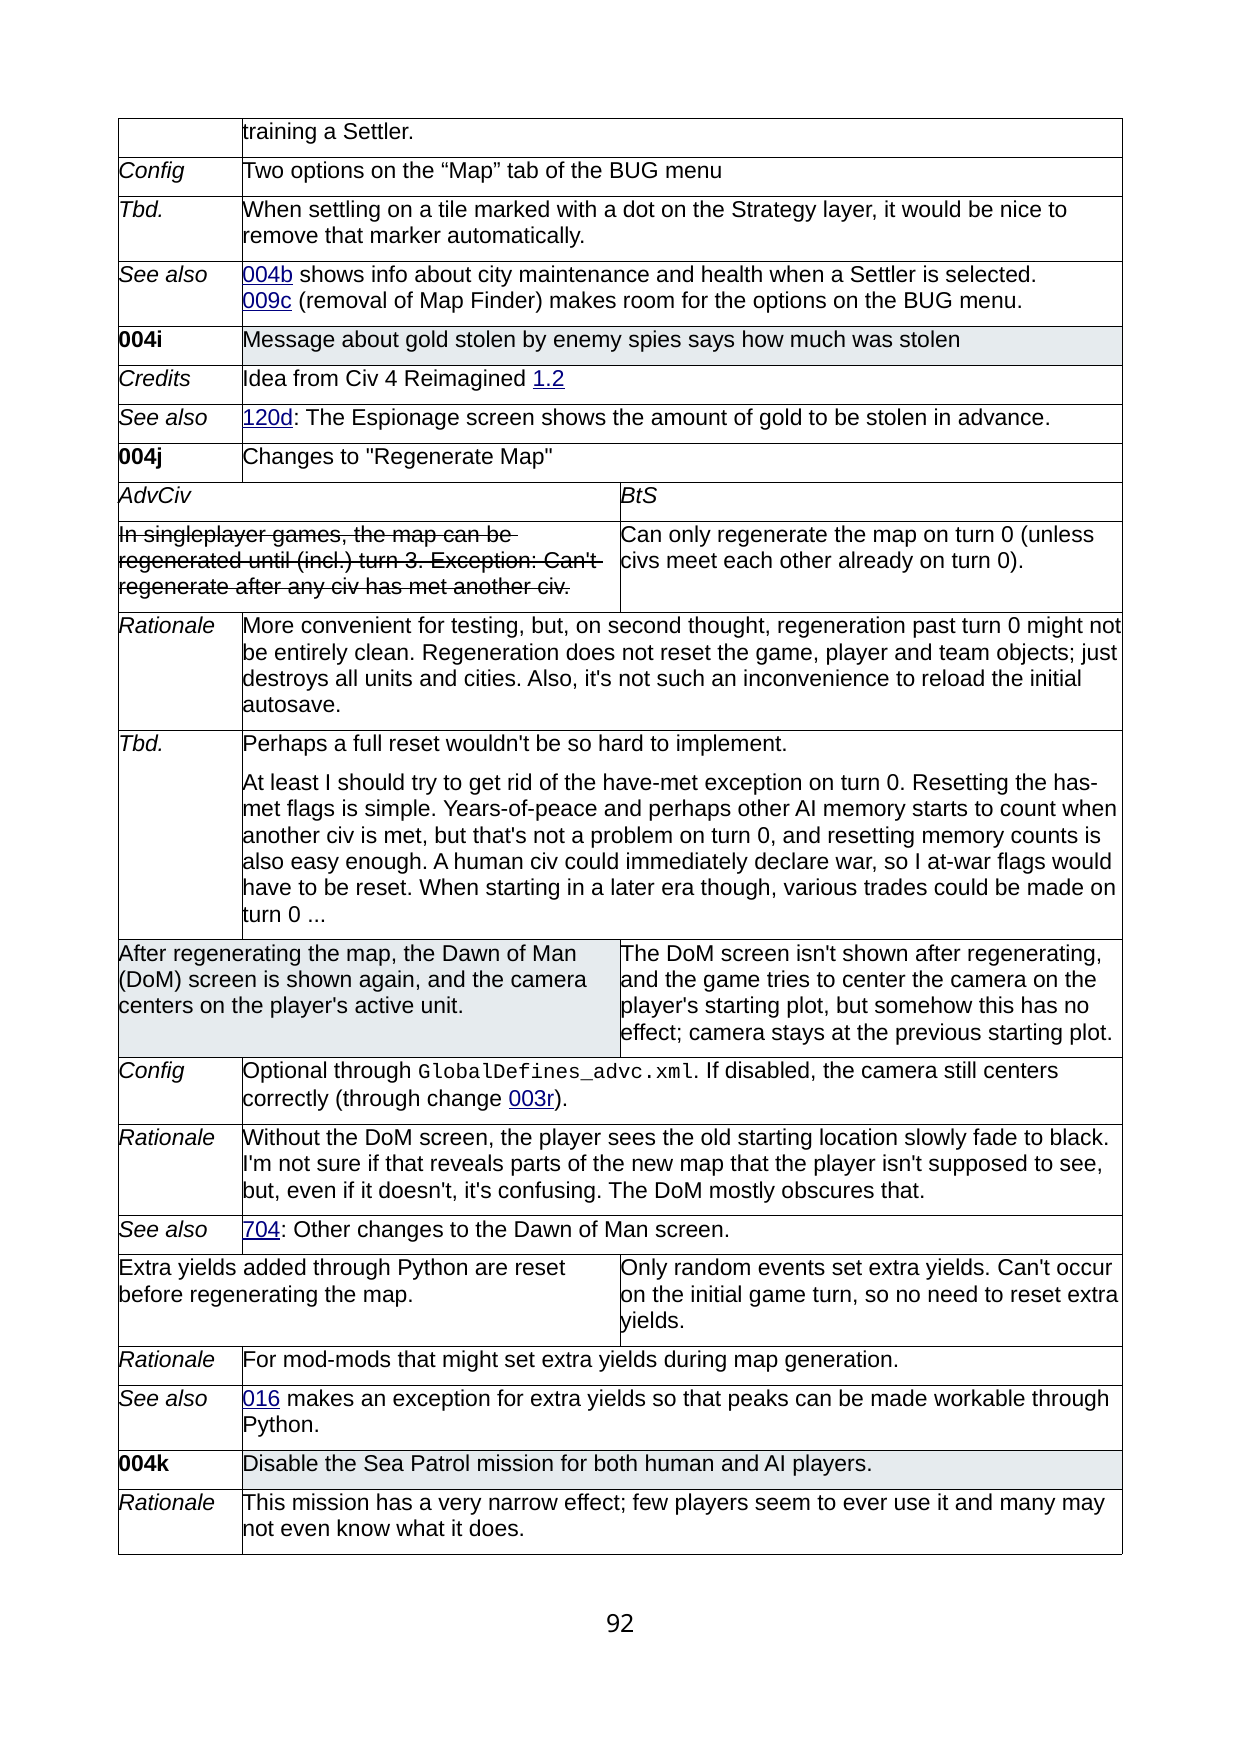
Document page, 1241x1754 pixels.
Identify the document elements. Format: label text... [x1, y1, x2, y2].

table_cell Optional through GlobalDefines_advc.xml. If disabled, the camera still centers correctly (through change 003r). [243, 1058, 1122, 1124]
table_cell Extra yields added through Python are reset before regenerating the map. [119, 1255, 620, 1346]
table_cell Tbd. [119, 731, 242, 939]
table_cell Can only regenerate the map on turn 0 (unless civs meet each other already on turn 0). [621, 522, 1122, 612]
table_cell Rationale [119, 1125, 242, 1215]
table_cell Credits [119, 366, 242, 404]
table_cell See also [119, 1386, 242, 1450]
table_cell Only random events set extra yields. Can't occur on the initial game turn, so no need to reset extra yields. [621, 1255, 1122, 1346]
table_cell BtS [621, 483, 1122, 521]
table_cell See also [119, 405, 242, 443]
table_cell The DoM screen isn't shown after regenerating, and the game tries to center the camera on the player's starting plot, but somehow this has no effect; camera stays at the previous starting plot. [621, 940, 1122, 1057]
table_cell Disable the Sea Patrol mission for both human and AI players. [243, 1451, 1122, 1489]
table_cell See also [119, 1216, 242, 1254]
table_cell Tbd. [119, 197, 242, 261]
table_cell Idea from Civ 4 Reimagined 1.2 [243, 366, 1122, 404]
table_cell 004i [119, 327, 242, 365]
table_cell This mission has a very narrow effect; few players seem to ever use it and many may not even know what it does. [243, 1490, 1122, 1554]
table_cell 004b shows info about city maintenance and health when a Settler is selected. 009c (removal of Map Finder) makes room for the options on the BUG menu. [243, 262, 1122, 326]
table_cell 016 makes an exception for extra yields so that peaks can be made workable through Python. [243, 1386, 1122, 1450]
table_cell See also [119, 262, 242, 326]
table_cell Perhaps a full reset wouldn't be so hard to implement. At least I should try to get rid of the have-met exception on turn 0. Resetting the has-met flags is simple. Years-of-peace and perhaps other AI memory starts to count when another civ is met, but that's not a problem on turn 0, and resetting memory counts is also easy enough. A human civ could immediately declare war, so I at-war flags would have to be reset. When starting in a later era though, various trades could be made on turn 0 ... [243, 731, 1122, 939]
table_cell More convenient for testing, but, on second thought, regeneration past turn 0 might not be entirely clean. Regeneration does not reset the game, player and team objects; just destroys all units and cities. Also, it's not such an inconvenience to reload the initial autosave. [243, 613, 1122, 730]
table_cell Message about gold stolen by enemy spies says how much was stolen [243, 327, 1122, 365]
table_cell Two options on the “Map” tab of the BUG menu [243, 158, 1122, 196]
table_cell Without the DoM screen, the player sees the old starting location slowly fade to black. I'm not sure if that reveals parts of the new map that the player isn't supposed to see, but, even if it doesn't, it's confusing. The DoM mostly obscures that. [243, 1125, 1122, 1215]
table_cell Config [119, 158, 242, 196]
table_cell [119, 119, 242, 157]
table_cell training a Settler. [243, 119, 1122, 157]
table_cell Rationale [119, 613, 242, 730]
table_cell 120d: The Espionage screen shows the amount of gold to be stolen in advance. [243, 405, 1122, 443]
table_cell Changes to "Regenerate Map" [243, 444, 1122, 482]
table_cell 004j [119, 444, 242, 482]
table_cell When settling on a tile marked with a dot on the Strategy layer, it would be nice to remove that marker automatically. [243, 197, 1122, 261]
table_cell After regenerating the map, the Dawn of Man (DoM) screen is shown again, and the camera centers on the player's active unit. [119, 940, 620, 1057]
table_cell 004k [119, 1451, 242, 1489]
table_cell For mod-mods that might set extra yields during map generation. [243, 1347, 1122, 1385]
table_cell AdvCiv [119, 483, 620, 521]
table_cell Config [119, 1058, 242, 1124]
table_cell In singleplayer games, the map can be regenerated until (incl.) turn 3. Exception: Can't regenerate after any civ has met another civ. [119, 522, 620, 612]
table_cell Rationale [119, 1347, 242, 1385]
table_cell Rationale [119, 1490, 242, 1554]
table_cell 704: Other changes to the Dawn of Man screen. [243, 1216, 1122, 1254]
